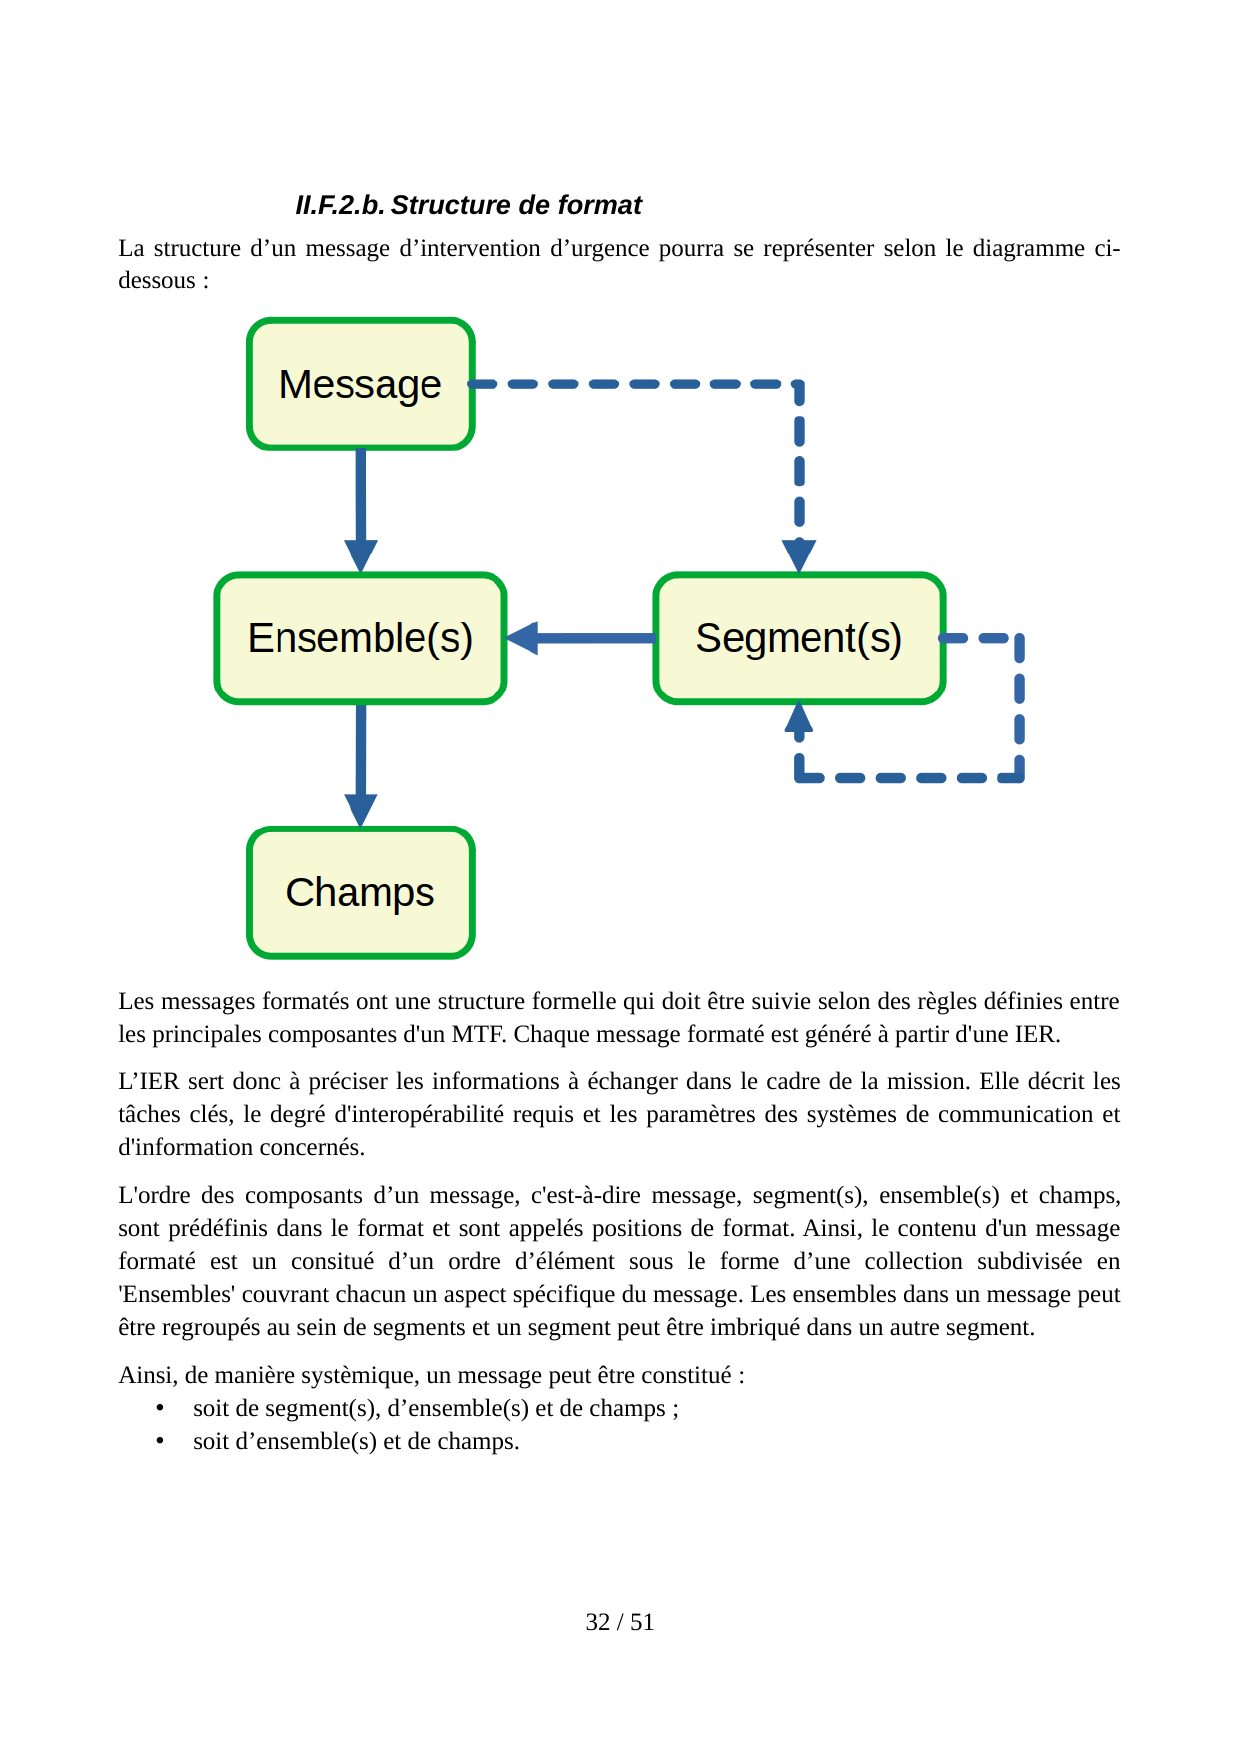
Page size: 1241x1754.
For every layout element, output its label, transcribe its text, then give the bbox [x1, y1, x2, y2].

text L’IER sert donc à préciser les informations à échanger dans le cadre de la mission. Elle décrit les tâches clés, le degré d'interopérabilité requis et les paramètres des systèmes de communication et d'information concernés. [118, 1066, 1122, 1161]
picture [207, 313, 1033, 967]
list soit de segment(s), d’ensemble(s) et de champs ; [156, 1393, 1122, 1421]
text La structure d’un message d’intervention d’urgence pourra se représenter selon le diagramme ci-dessous : [118, 233, 1122, 294]
text Ainsi, de manière systèmique, un message peut être constitué : [118, 1360, 1122, 1388]
subtitle Structure de format [118, 189, 1122, 220]
text L'ordre des composants d’un message, c'est-à-dire message, segment(s), ensemble(s) et champs, sont prédéfinis dans le format et sont appelés positions de format. Ainsi, le contenu d'un message formaté est un consitué d’un ordre d’élément sous le forme d’une collection subdivisée en 'Ensembles' couvrant chacun un aspect spécifique du message. Les ensembles dans un message peut être regroupés au sein de segments et un segment peut être imbriqué dans un autre segment. [118, 1180, 1122, 1341]
list soit d’ensemble(s) et de champs. [156, 1426, 1122, 1454]
text Les messages formatés ont une structure formelle qui doit être suivie selon des règles définies entre les principales composantes d'un MTF. Chaque message formaté est généré à partir d'une IER. [118, 986, 1122, 1047]
